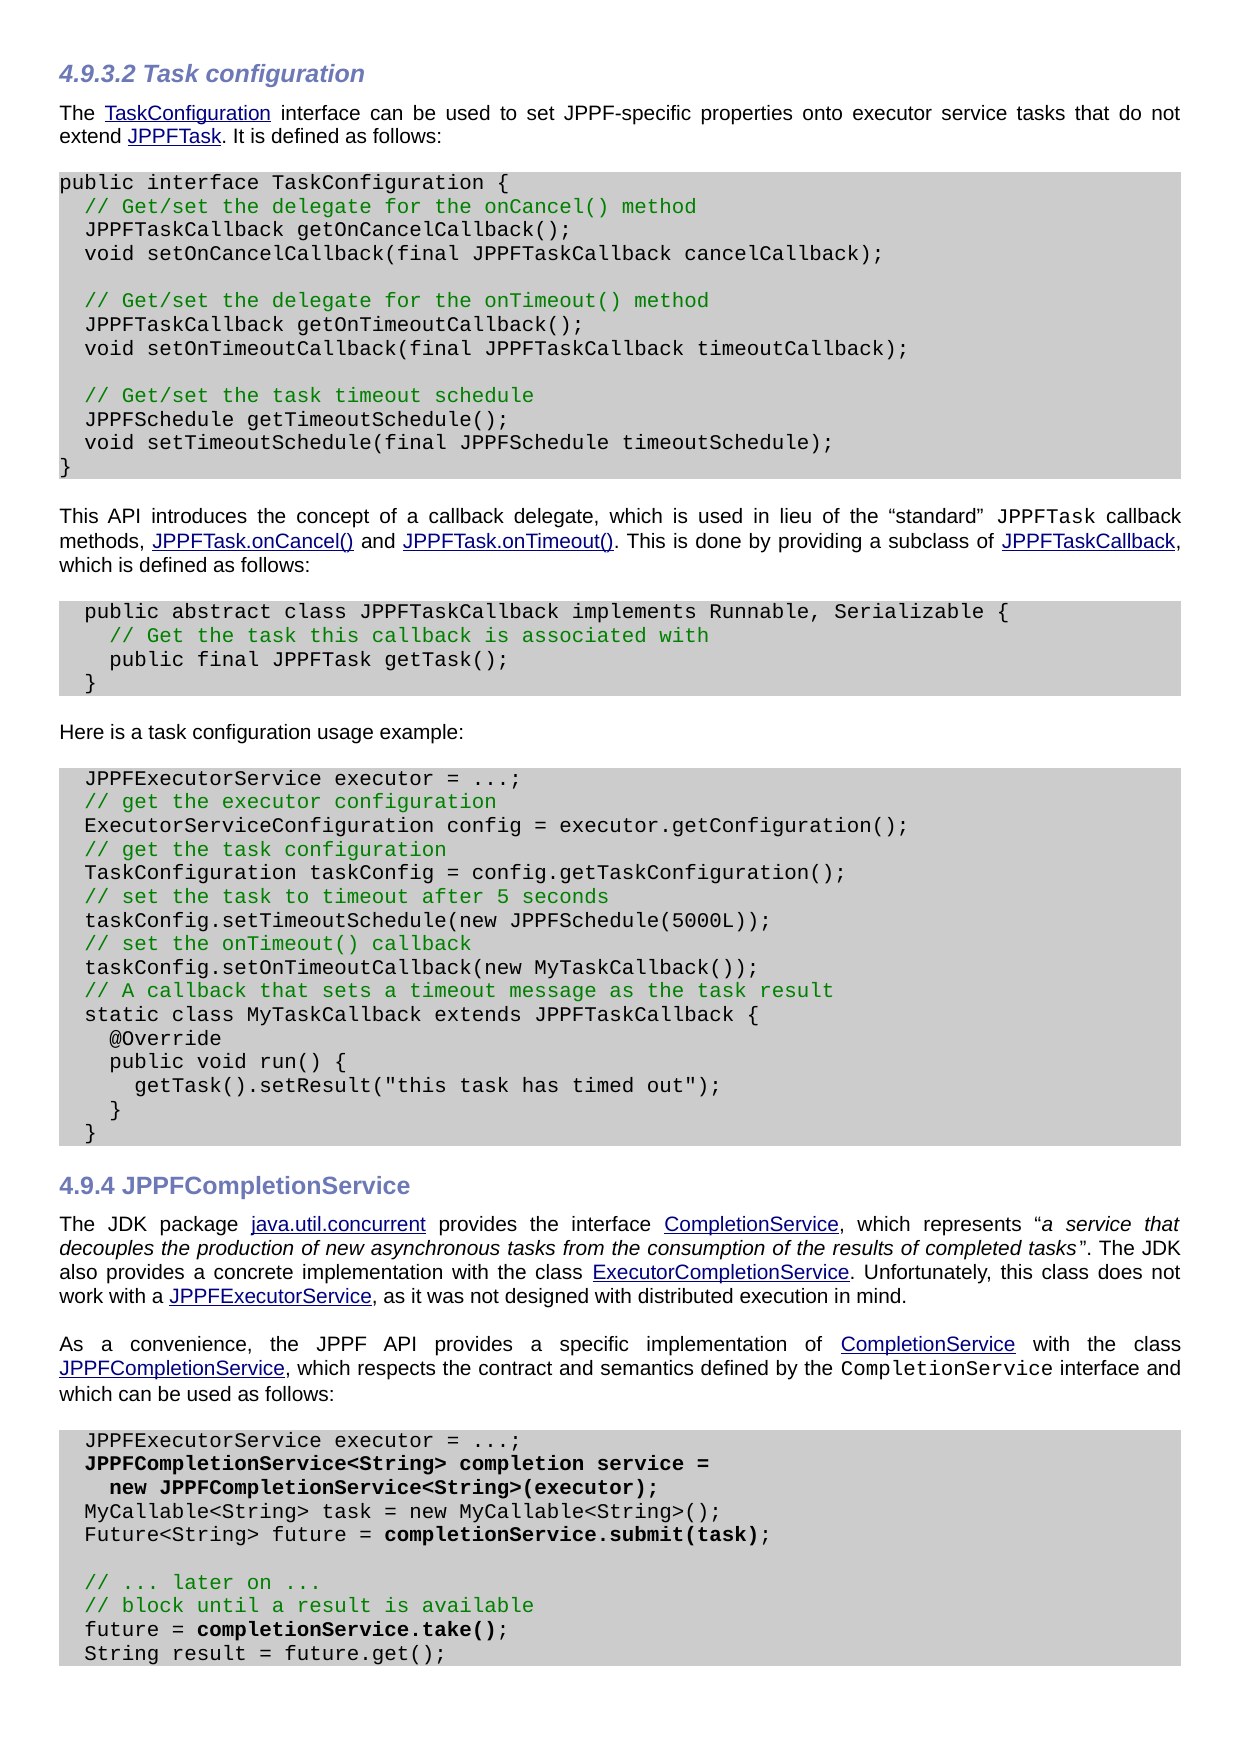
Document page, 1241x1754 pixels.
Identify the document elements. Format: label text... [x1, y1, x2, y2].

subtitle Task configuration [59, 59, 1181, 88]
text // set the task to timeout after 5 seconds [59, 886, 1181, 909]
text // Get/set the delegate for the onTimeout() method [59, 290, 1181, 314]
text // get the task configuration [59, 839, 1181, 862]
text JPPFTaskCallback getOnTimeoutCallback(); [59, 314, 1181, 338]
text public final JPPFTask getTask(); [59, 648, 1181, 672]
text Here is a task configuration usage example: [59, 720, 1181, 744]
text future = completionService.take(); [59, 1619, 1181, 1643]
text As a convenience, the JPPF API provides a specific implementation of CompletionService with the class JPPFCompletionService, which respects the contract and semantics defined by the CompletionService interface and which can be used as follows: [59, 1332, 1181, 1406]
text MyCallable<String> task = new MyCallable<String>(); [59, 1501, 1181, 1524]
text The JDK package java.util.concurrent provides the interface CompletionService, which represents “a service that decouples the production of new asynchronous tasks from the consumption of the results of completed tasks”. The JDK also provides a concrete implementation with the class ExecutorCompletionService. Unfortunately, this class does not work with a JPPFExecutorService, as it was not designed with distributed execution in mind. [59, 1212, 1181, 1308]
text } [59, 672, 1181, 696]
text TaskConfiguration taskConfig = config.getTaskConfiguration(); [59, 862, 1181, 886]
text The TaskConfiguration interface can be used to set JPPF-specific properties onto executor service tasks that do not extend JPPFTask. It is defined as follows: [59, 100, 1181, 148]
text // Get/set the delegate for the onCancel() method [59, 196, 1181, 219]
text taskConfig.setTimeoutSchedule(new JPPFSchedule(5000L)); [59, 909, 1181, 933]
text JPPFExecutorService executor = ...; [59, 768, 1181, 791]
text JPPFExecutorService executor = ...; [59, 1430, 1181, 1453]
text } [59, 1122, 1181, 1146]
text } [59, 1099, 1181, 1122]
subtitle JPPFCompletionService [59, 1171, 1181, 1200]
text static class MyTaskCallback extends JPPFTaskCallback { [59, 1004, 1181, 1028]
text JPPFTaskCallback getOnCancelCallback(); [59, 219, 1181, 243]
text // get the executor configuration [59, 791, 1181, 815]
text void setTimeoutSchedule(final JPPFSchedule timeoutSchedule); [59, 432, 1181, 456]
text void setOnCancelCallback(final JPPFTaskCallback cancelCallback); [59, 243, 1181, 267]
text // A callback that sets a timeout message as the task result [59, 981, 1181, 1004]
text void setOnTimeoutCallback(final JPPFTaskCallback timeoutCallback); [59, 338, 1181, 361]
text This API introduces the concept of a callback delegate, which is used in lieu of the “standard” JPPFTask callback methods, JPPFTask.onCancel() and JPPFTask.onTimeout(). This is done by providing a subclass of JPPFTaskCallback, which is defined as follows: [59, 503, 1181, 577]
text // block until a result is available [59, 1595, 1181, 1619]
text Future<String> future = completionService.submit(task); [59, 1524, 1181, 1548]
text taskConfig.setOnTimeoutCallback(new MyTaskCallback()); [59, 957, 1181, 981]
text // Get the task this callback is associated with [59, 625, 1181, 648]
text @Override [59, 1028, 1181, 1051]
text // ... later on ... [59, 1572, 1181, 1595]
text // set the onTimeout() callback [59, 933, 1181, 957]
text getTask().setResult("this task has timed out"); [59, 1075, 1181, 1099]
text public interface TaskConfiguration { [59, 172, 1181, 196]
text public void run() { [59, 1051, 1181, 1075]
text String result = future.get(); [59, 1643, 1181, 1666]
text new JPPFCompletionService<String>(executor); [59, 1477, 1181, 1501]
text } [59, 456, 1181, 479]
text JPPFSchedule getTimeoutSchedule(); [59, 409, 1181, 432]
text ExecutorServiceConfiguration config = executor.getConfiguration(); [59, 815, 1181, 839]
text // Get/set the task timeout schedule [59, 385, 1181, 409]
text public abstract class JPPFTaskCallback implements Runnable, Serializable { [59, 601, 1181, 625]
text JPPFCompletionService<String> completion service = [59, 1453, 1181, 1477]
